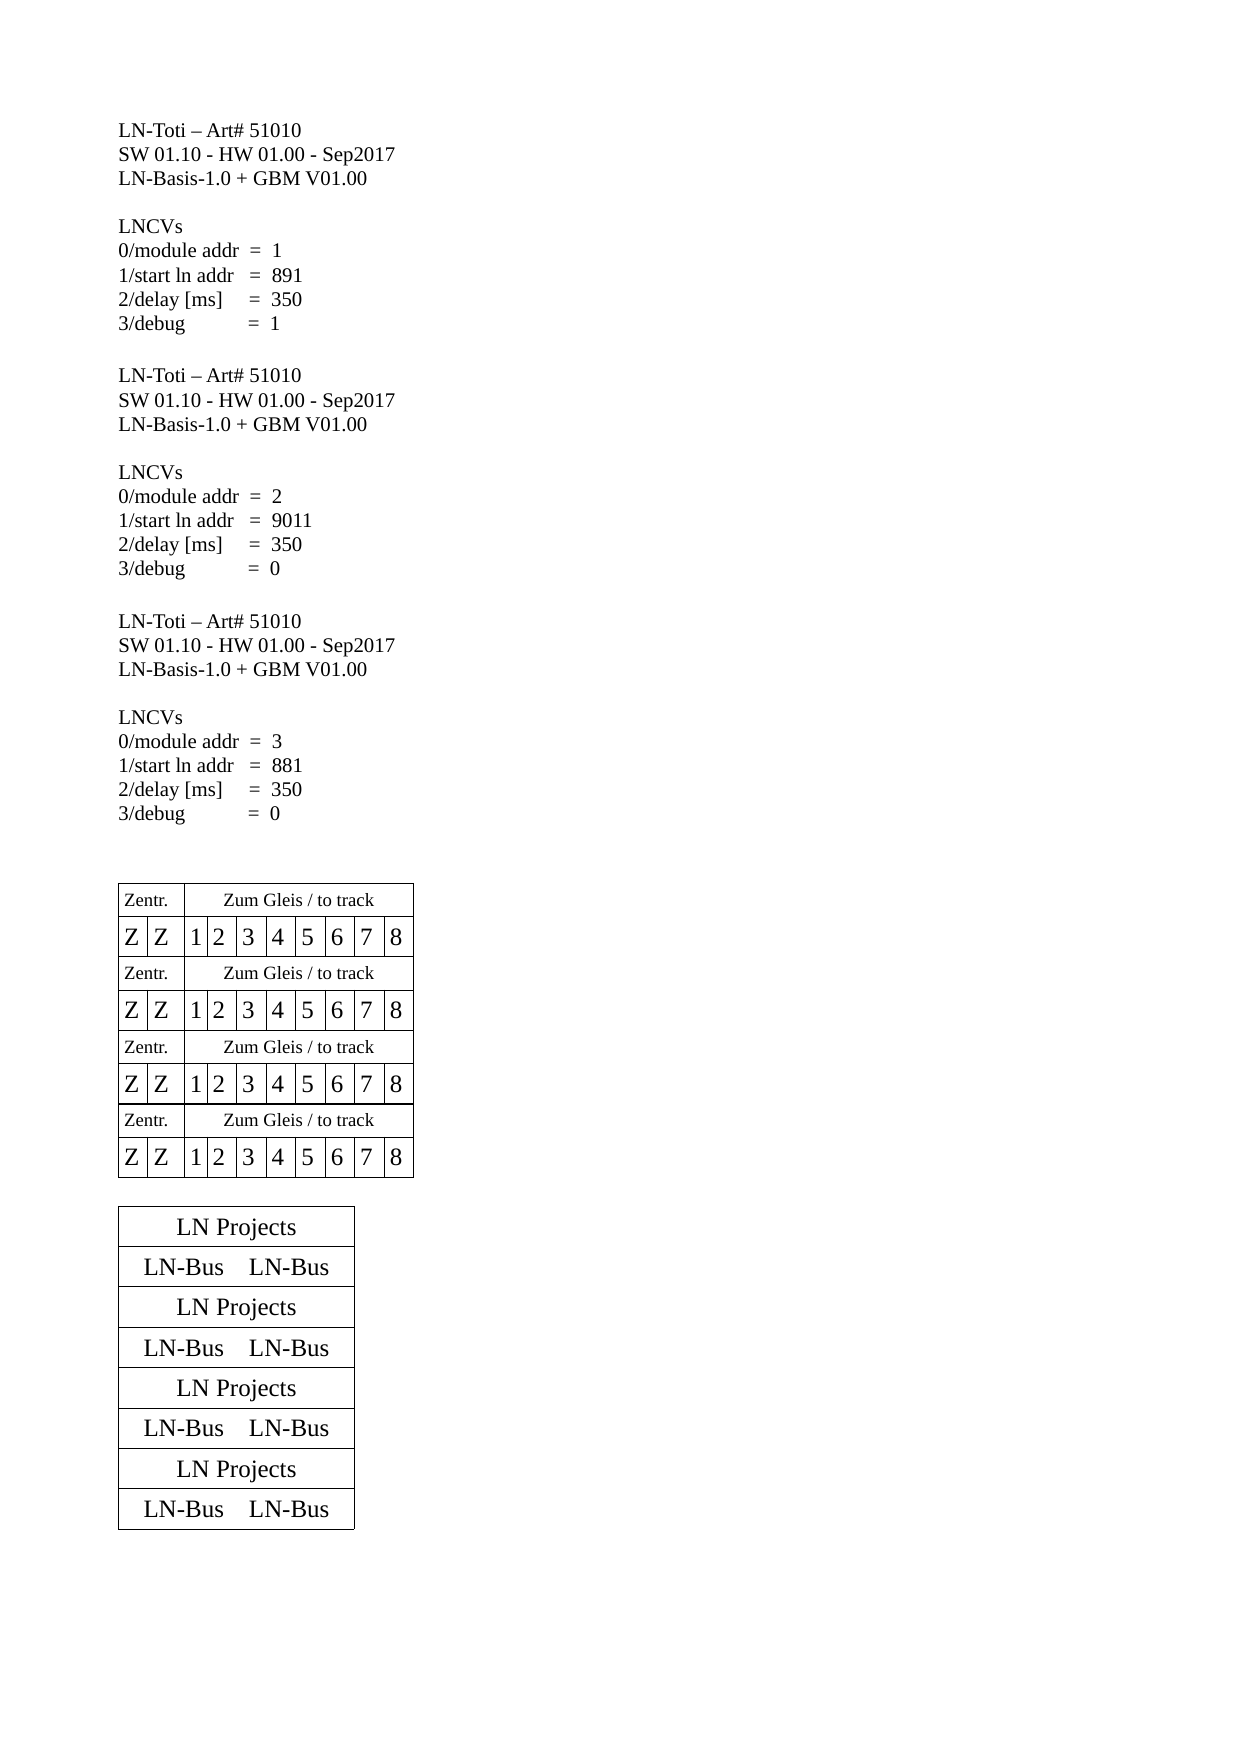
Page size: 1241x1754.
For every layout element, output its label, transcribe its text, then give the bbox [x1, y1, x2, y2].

table_cell 2 [208, 1138, 236, 1177]
table_cell 4 [267, 991, 295, 1030]
table_cell 5 [296, 991, 325, 1030]
table_cell 4 [267, 917, 295, 956]
table_cell 6 [326, 991, 354, 1030]
table_header Zentr. [119, 957, 184, 989]
table_cell 3 [237, 1138, 266, 1177]
table_cell Z [119, 917, 147, 956]
table_cell 2 [208, 917, 236, 956]
table_cell 5 [296, 917, 325, 956]
table_header LN Projects [119, 1207, 354, 1246]
table_header Zentr. [119, 1105, 184, 1137]
table_cell 2 [208, 991, 236, 1030]
text 0/module addr = 3 [118, 729, 1122, 753]
table_cell 8 [385, 991, 413, 1030]
text LNCVs [118, 705, 1122, 729]
table_cell 8 [385, 1138, 413, 1177]
table_cell LN-Bus LN-Bus [119, 1489, 354, 1528]
text LNCVs [118, 214, 1122, 238]
table_header LN Projects [119, 1449, 354, 1488]
table_cell LN-Bus LN-Bus [119, 1247, 354, 1286]
table_cell 4 [267, 1138, 295, 1177]
table_cell Z [148, 917, 184, 956]
table_cell 1 [185, 991, 207, 1030]
text LNCVs [118, 460, 1122, 484]
text 3/debug = 0 [118, 801, 1122, 825]
table_cell 7 [355, 917, 384, 956]
table_cell 3 [237, 917, 266, 956]
text 1/start ln addr = 891 [118, 262, 1122, 287]
text 3/debug = 0 [118, 556, 1122, 580]
table_cell Z [148, 1064, 184, 1103]
text 0/module addr = 2 [118, 484, 1122, 508]
table_cell Z [119, 1064, 147, 1103]
table_cell 5 [296, 1138, 325, 1177]
table_cell 6 [326, 917, 354, 956]
text LN-Toti – Art# 51010 [118, 609, 1122, 633]
table_cell 1 [185, 917, 207, 956]
table_cell Z [148, 991, 184, 1030]
text LN-Toti – Art# 51010 [118, 118, 1122, 142]
table_cell 1 [185, 1064, 207, 1103]
table_header LN Projects [119, 1368, 354, 1407]
table_cell 7 [355, 1138, 384, 1177]
table_cell 6 [326, 1064, 354, 1103]
table_cell 7 [355, 1064, 384, 1103]
table_cell LN-Bus LN-Bus [119, 1409, 354, 1448]
text 0/module addr = 1 [118, 238, 1122, 262]
text LN-Toti – Art# 51010 [118, 363, 1122, 387]
table_header LN Projects [119, 1287, 354, 1327]
text SW 01.10 - HW 01.00 - Sep2017 [118, 142, 1122, 166]
text 1/start ln addr = 9011 [118, 508, 1122, 532]
text LN-Basis-1.0 + GBM V01.00 [118, 412, 532, 436]
table_cell 5 [296, 1064, 325, 1103]
table_cell 6 [326, 1138, 354, 1177]
table_cell 7 [355, 991, 384, 1030]
table_cell Z [119, 1138, 147, 1177]
table_header Zentr. [119, 1031, 184, 1063]
table_cell 8 [385, 917, 413, 956]
text 2/delay [ms] = 350 [118, 532, 1122, 556]
table_cell 2 [208, 1064, 236, 1103]
table_header Zentr. [119, 884, 184, 916]
text 1/start ln addr = 881 [118, 753, 1122, 777]
table_cell 8 [385, 1064, 413, 1103]
text 2/delay [ms] = 350 [118, 287, 1122, 311]
table_cell 1 [185, 1138, 207, 1177]
text SW 01.10 - HW 01.00 - Sep2017 [118, 387, 1122, 412]
table_cell Z [119, 991, 147, 1030]
table_cell 3 [237, 991, 266, 1030]
table_header Zum Gleis / to track [185, 884, 413, 916]
text 2/delay [ms] = 350 [118, 777, 1122, 801]
table_cell 4 [267, 1064, 295, 1103]
table_cell LN-Bus LN-Bus [119, 1328, 354, 1367]
table_cell Z [148, 1138, 184, 1177]
table_header Zum Gleis / to track [185, 1031, 413, 1063]
table_header Zum Gleis / to track [185, 957, 413, 989]
table_cell 3 [237, 1064, 266, 1103]
text LN-Basis-1.0 + GBM V01.00 [118, 166, 532, 190]
text 3/debug = 1 [118, 311, 1122, 335]
table_header Zum Gleis / to track [185, 1105, 413, 1137]
text LN-Basis-1.0 + GBM V01.00 [118, 657, 532, 681]
text SW 01.10 - HW 01.00 - Sep2017 [118, 633, 1122, 657]
